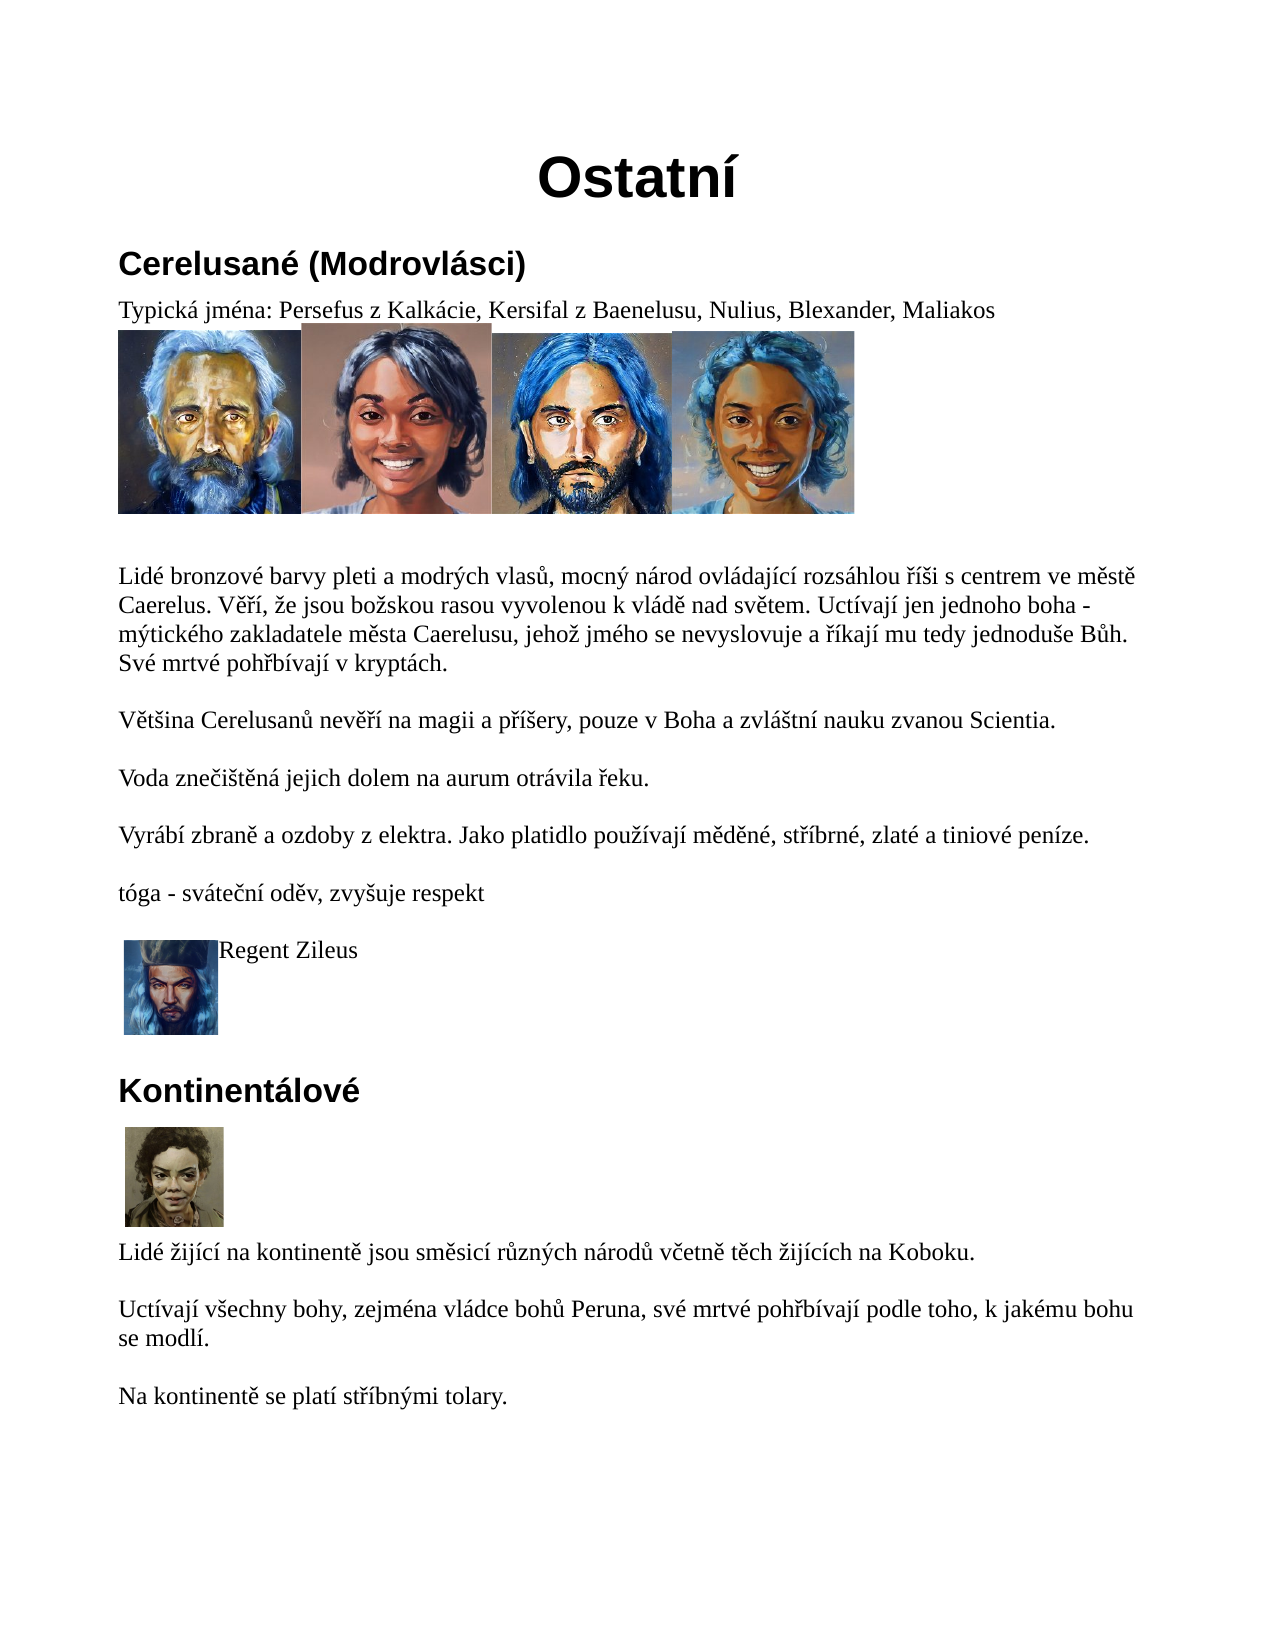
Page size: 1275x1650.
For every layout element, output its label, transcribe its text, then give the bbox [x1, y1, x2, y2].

text Většina Cerelusanů nevěří na magii a příšery, pouze v Boha a zvláštní nauku zvanou Scientia. [118, 705, 1157, 734]
text Na kontinentě se platí stříbnými tolary. [118, 1381, 1157, 1409]
subtitle Kontinentálové [118, 1071, 1157, 1109]
title Ostatní [118, 143, 1157, 210]
text Uctívají všechny bohy, zejména vládce bohů Peruna, své mrtvé pohřbívají podle toho, k jakému bohu se modlí. [118, 1294, 1157, 1352]
picture [118, 323, 855, 514]
text Lidé žijící na kontinentě jsou směsicí různých národů včetně těch žijících na Koboku. [118, 1237, 1157, 1266]
text Voda znečištěná jejich dolem na aurum otrávila řeku. [118, 763, 1157, 791]
text Lidé bronzové barvy pleti a modrých vlasů, mocný národ ovládající rozsáhlou říši s centrem ve městě Caerelus. Věří, že jsou božskou rasou vyvolenou k vládě nad světem. Uctívají jen jednoho boha - mýtického zakladatele města Caerelusu, jehož jmého se nevyslovuje a říkají mu tedy jednoduše Bůh. Své mrtvé pohřbívají v kryptách. [118, 561, 1157, 676]
picture [125, 1127, 224, 1227]
text tóga - sváteční oděv, zvyšuje respekt [118, 878, 1157, 906]
text Vyrábí zbraně a ozdoby z elektra. Jako platidlo používají měděné, stříbrné, zlaté a tiniové peníze. [118, 820, 1157, 849]
text Typická jména: Persefus z Kalkácie, Kersifal z Baenelusu, Nulius, Blexander, Maliakos [118, 295, 1157, 323]
subtitle Cerelusané (Modrovlásci) [118, 243, 1157, 282]
text Regent Zileus [118, 935, 1157, 964]
picture [123, 940, 219, 1035]
